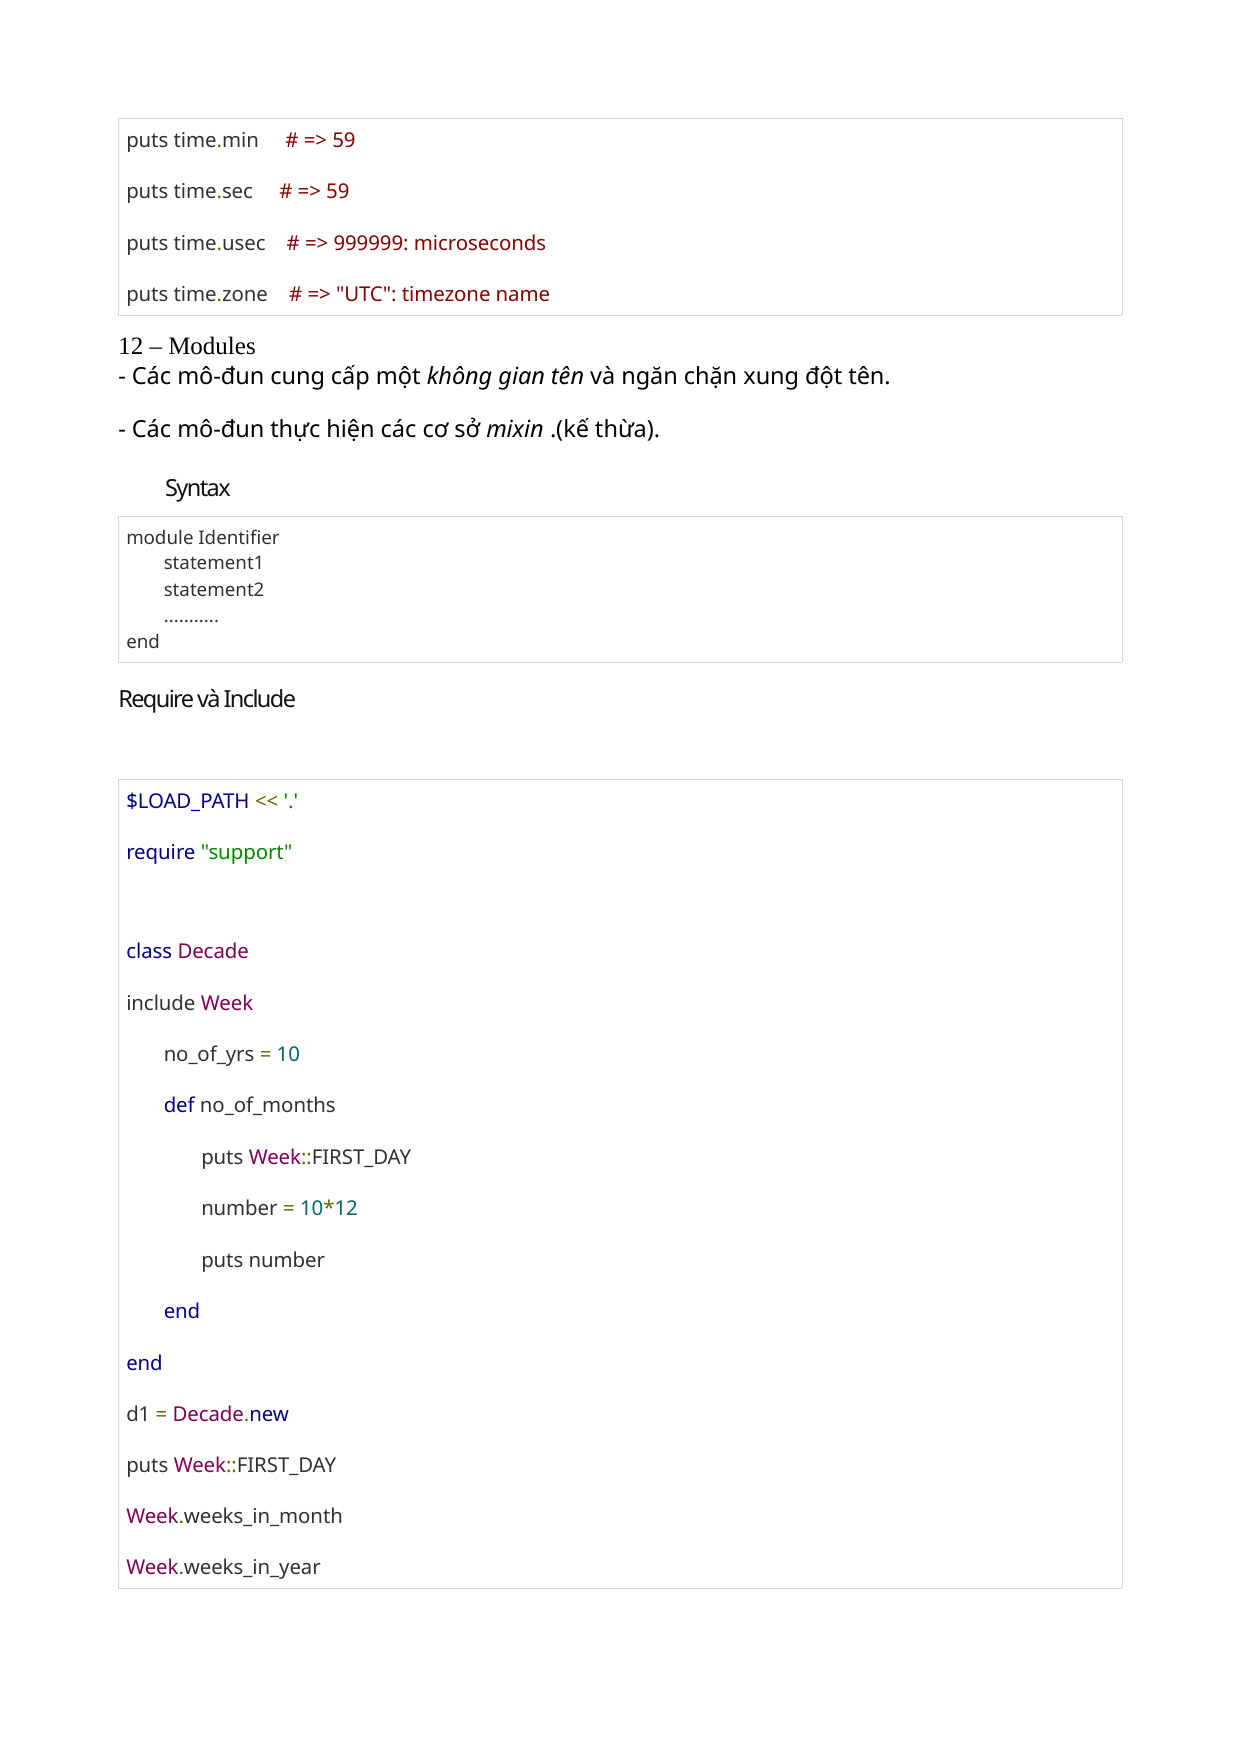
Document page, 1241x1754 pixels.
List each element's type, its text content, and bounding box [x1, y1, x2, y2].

text puts time.usec # => 999999: microseconds [119, 220, 1122, 256]
text end [119, 621, 1122, 662]
text no_of_yrs = 10 [119, 1031, 1122, 1067]
text 12 – Modules [118, 331, 1122, 359]
text Week.weeks_in_year [119, 1545, 1122, 1588]
text d1 = Decade.new [119, 1391, 1122, 1427]
text ........... [119, 594, 1122, 621]
subtitle Require và Include [118, 683, 1122, 715]
text require "support" [119, 829, 1122, 865]
text statement2 [119, 568, 1122, 594]
text module Identifier [119, 517, 1122, 542]
text def no_of_months [119, 1083, 1122, 1119]
text number = 10*12 [119, 1186, 1122, 1222]
text puts time.zone # => "UTC": timezone name [119, 272, 1122, 315]
text Week.weeks_in_month [119, 1494, 1122, 1529]
text statement1 [119, 542, 1122, 568]
text class Decade [119, 929, 1122, 965]
text - Các mô-đun thực hiện các cơ sở mixin .(kế thừa). [118, 412, 1122, 444]
text end [119, 1289, 1122, 1325]
subtitle Syntax [118, 472, 1122, 503]
text puts number [119, 1237, 1122, 1273]
text include Week [119, 980, 1122, 1016]
text puts Week::FIRST_DAY [119, 1134, 1122, 1170]
text puts Week::FIRST_DAY [119, 1442, 1122, 1478]
text $LOAD_PATH << '.' [119, 780, 1122, 814]
text puts time.sec # => 59 [119, 169, 1122, 205]
text - Các mô-đun cung cấp một không gian tên và ngăn chặn xung đột tên. [118, 359, 1122, 391]
text puts time.min # => 59 [119, 119, 1122, 154]
text end [119, 1340, 1122, 1376]
